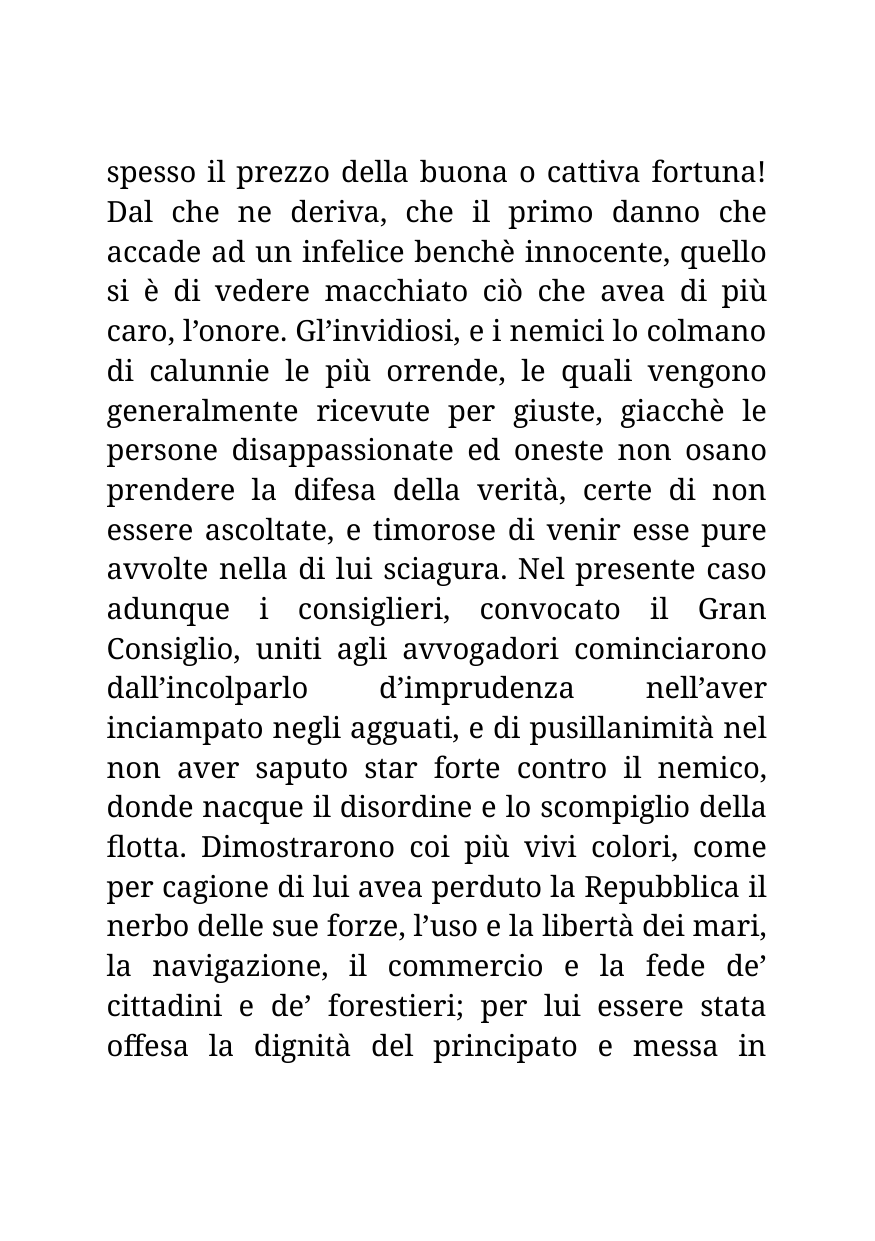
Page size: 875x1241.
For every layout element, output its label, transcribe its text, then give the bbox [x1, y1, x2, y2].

text spesso il prezzo della buona o cattiva fortuna! Dal che ne deriva, che il primo danno che accade ad un infelice benchè innocente, quello si è di vedere macchiato ciò che avea di più caro, l’onore. Gl’invidiosi, e i nemici lo colmano di calunnie le più orrende, le quali vengono generalmente ricevute per giuste, giacchè le persone disappassionate ed oneste non osano prendere la difesa della verità, certe di non essere ascoltate, e timorose di venir esse pure avvolte nella di lui sciagura. Nel presente caso adunque i consiglieri, convocato il Gran Consiglio, uniti agli avvogadori cominciarono dall’incolparlo d’imprudenza nell’aver inciampato negli agguati, e di pusillanimità nel non aver saputo star forte contro il nemico, donde nacque il disordine e lo scompiglio della flotta. Dimostrarono coi più vivi colori, come per cagione di lui avea perduto la Repubblica il nerbo delle sue forze, l’uso e la libertà dei mari, la navigazione, il commercio e la fede de’ cittadini e de’ forestieri; per lui essere stata offesa la dignità del principato e messa in [106, 152, 768, 1064]
